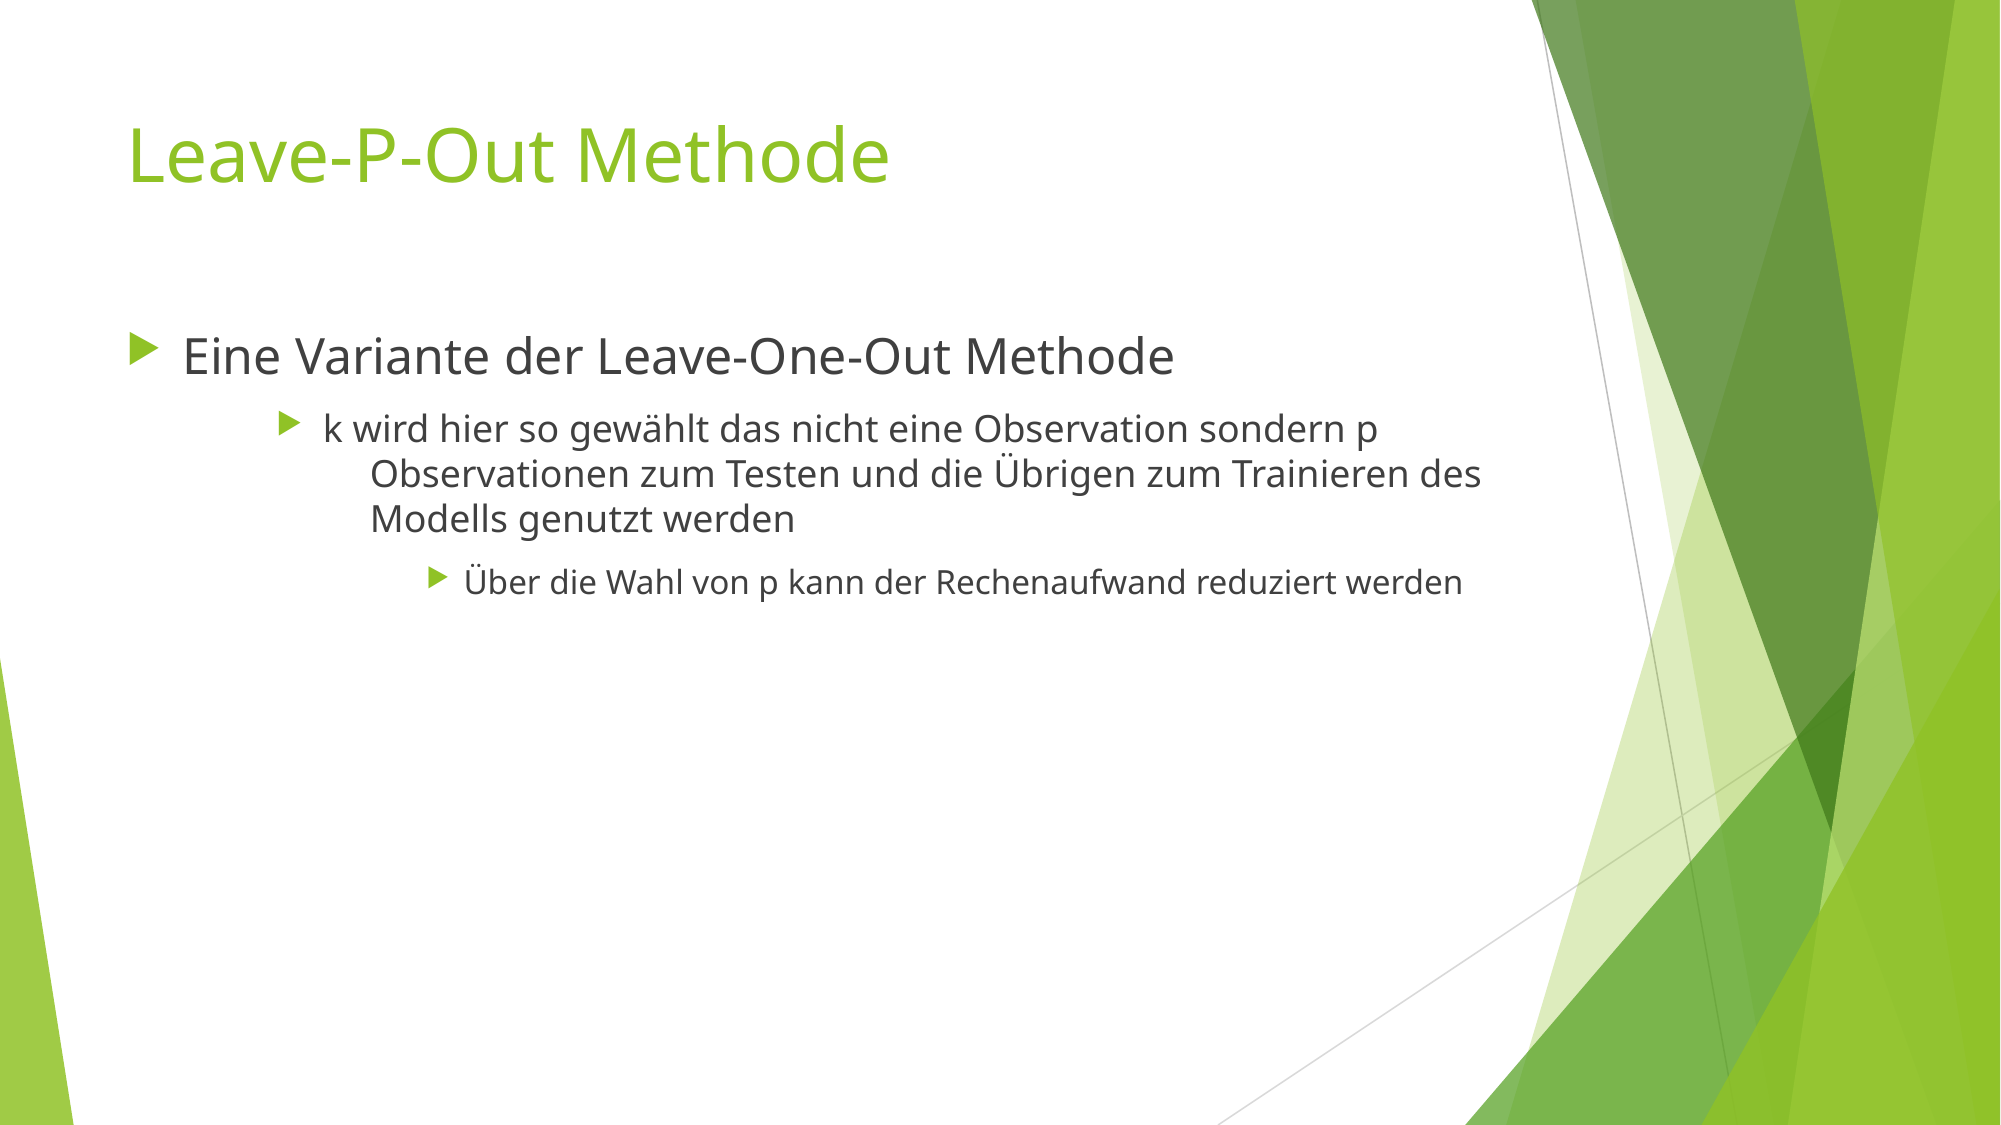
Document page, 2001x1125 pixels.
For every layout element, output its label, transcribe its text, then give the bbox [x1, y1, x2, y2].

list Eine Variante der Leave-One-Out Methode k wird hier so gewählt das nicht eine Observation sondern p Observationen zum Testen und die Übrigen zum Trainieren des Modells genutzt werden Über die Wahl von p kann der Rechenaufwand reduziert werden [111, 316, 1522, 954]
title Leave-P-Out Methode [111, 99, 1522, 316]
